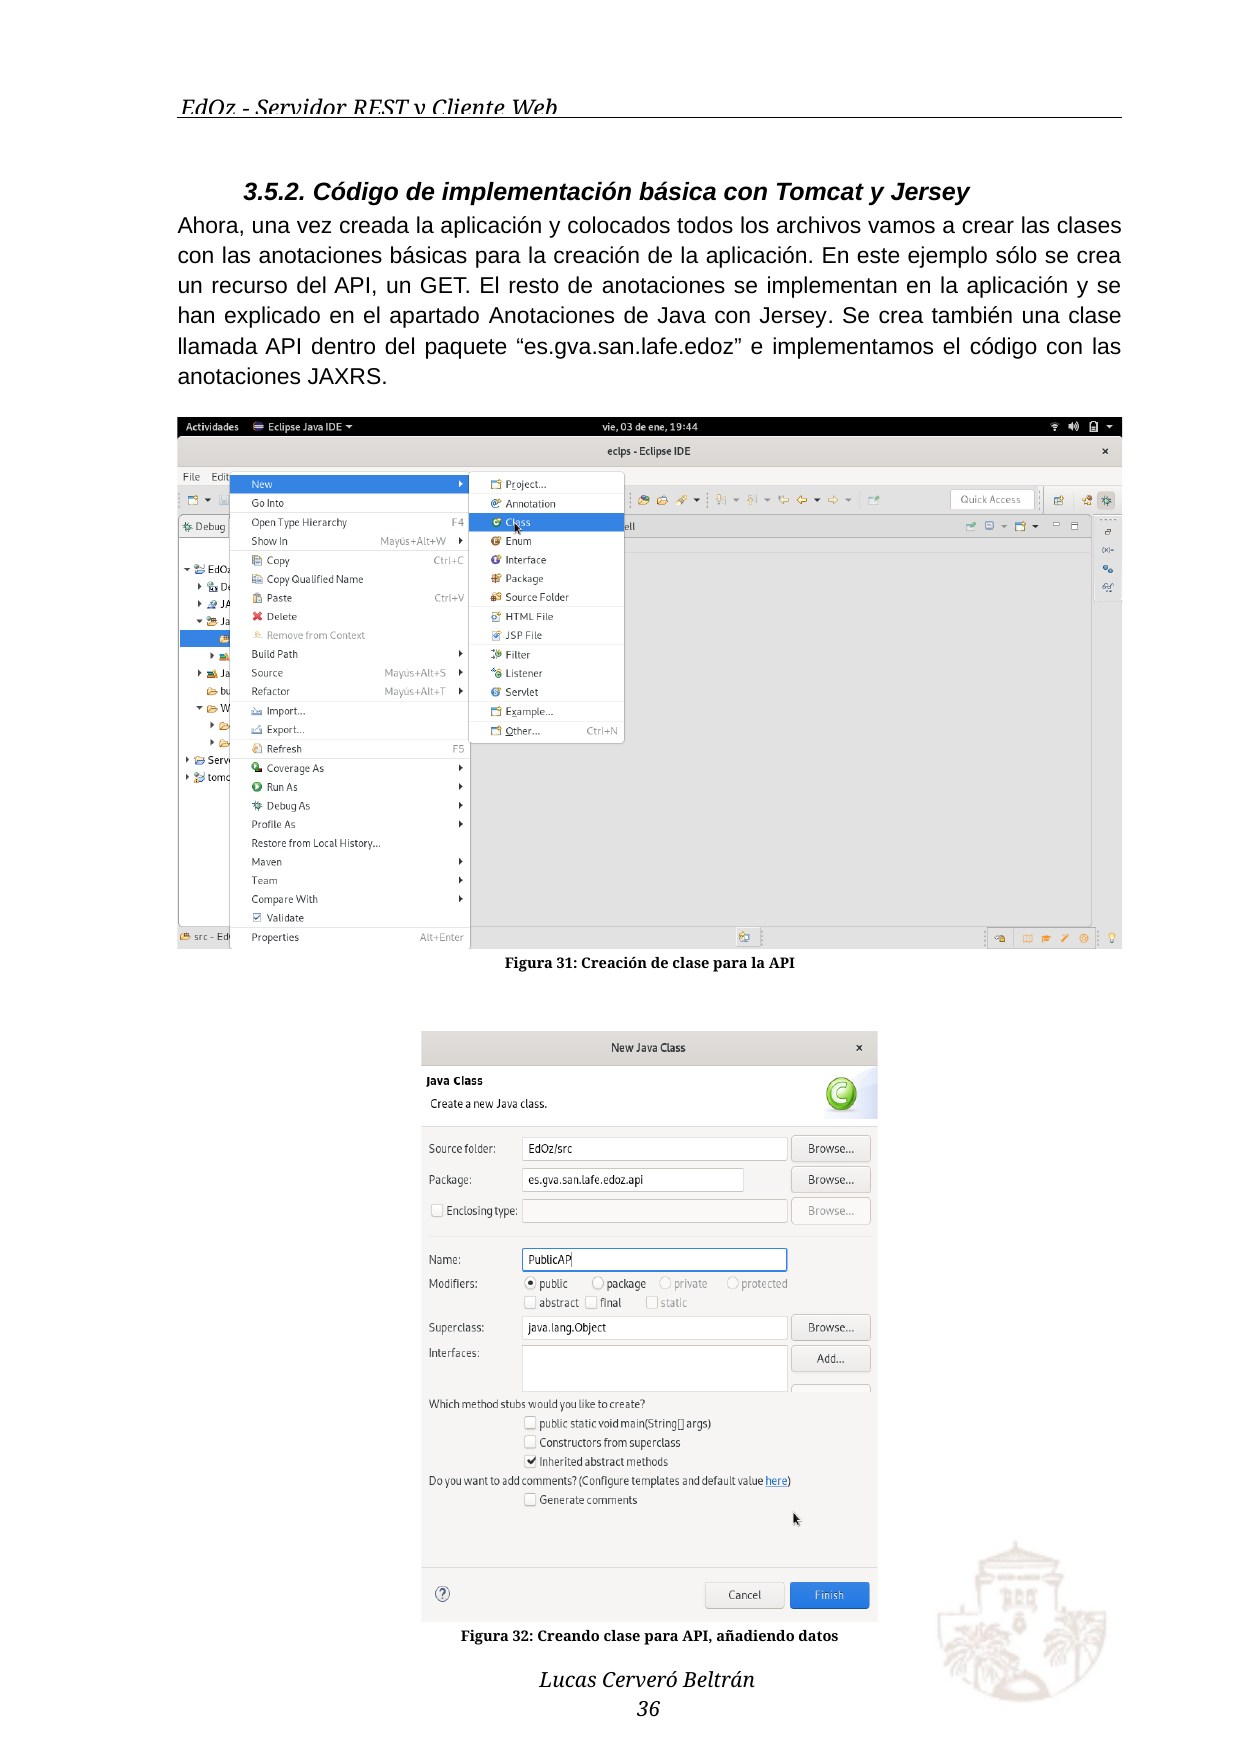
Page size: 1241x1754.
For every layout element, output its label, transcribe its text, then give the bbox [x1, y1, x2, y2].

text Figura 31: Creación de clase para la API [177, 949, 1122, 973]
list Código de implementación básica con Tomcat y Jersey [177, 177, 1122, 206]
text Figura 32: Creando clase para API, añadiendo datos [421, 1622, 878, 1646]
picture [421, 1031, 878, 1622]
picture [177, 417, 1123, 949]
text Ahora, una vez creada la aplicación y colocados todos los archivos vamos a crear las clases con las anotaciones básicas para la creación de la aplicación. En este ejemplo sólo se crea un recurso del API, un GET. El resto de anotaciones se implementan en la aplicación y se han explicado en el apartado Anotaciones de Java con Jersey. Se crea también una clase llamada API dentro del paquete “es.gva.san.lafe.edoz” e implementamos el código con las anotaciones JAXRS. [177, 212, 1122, 389]
